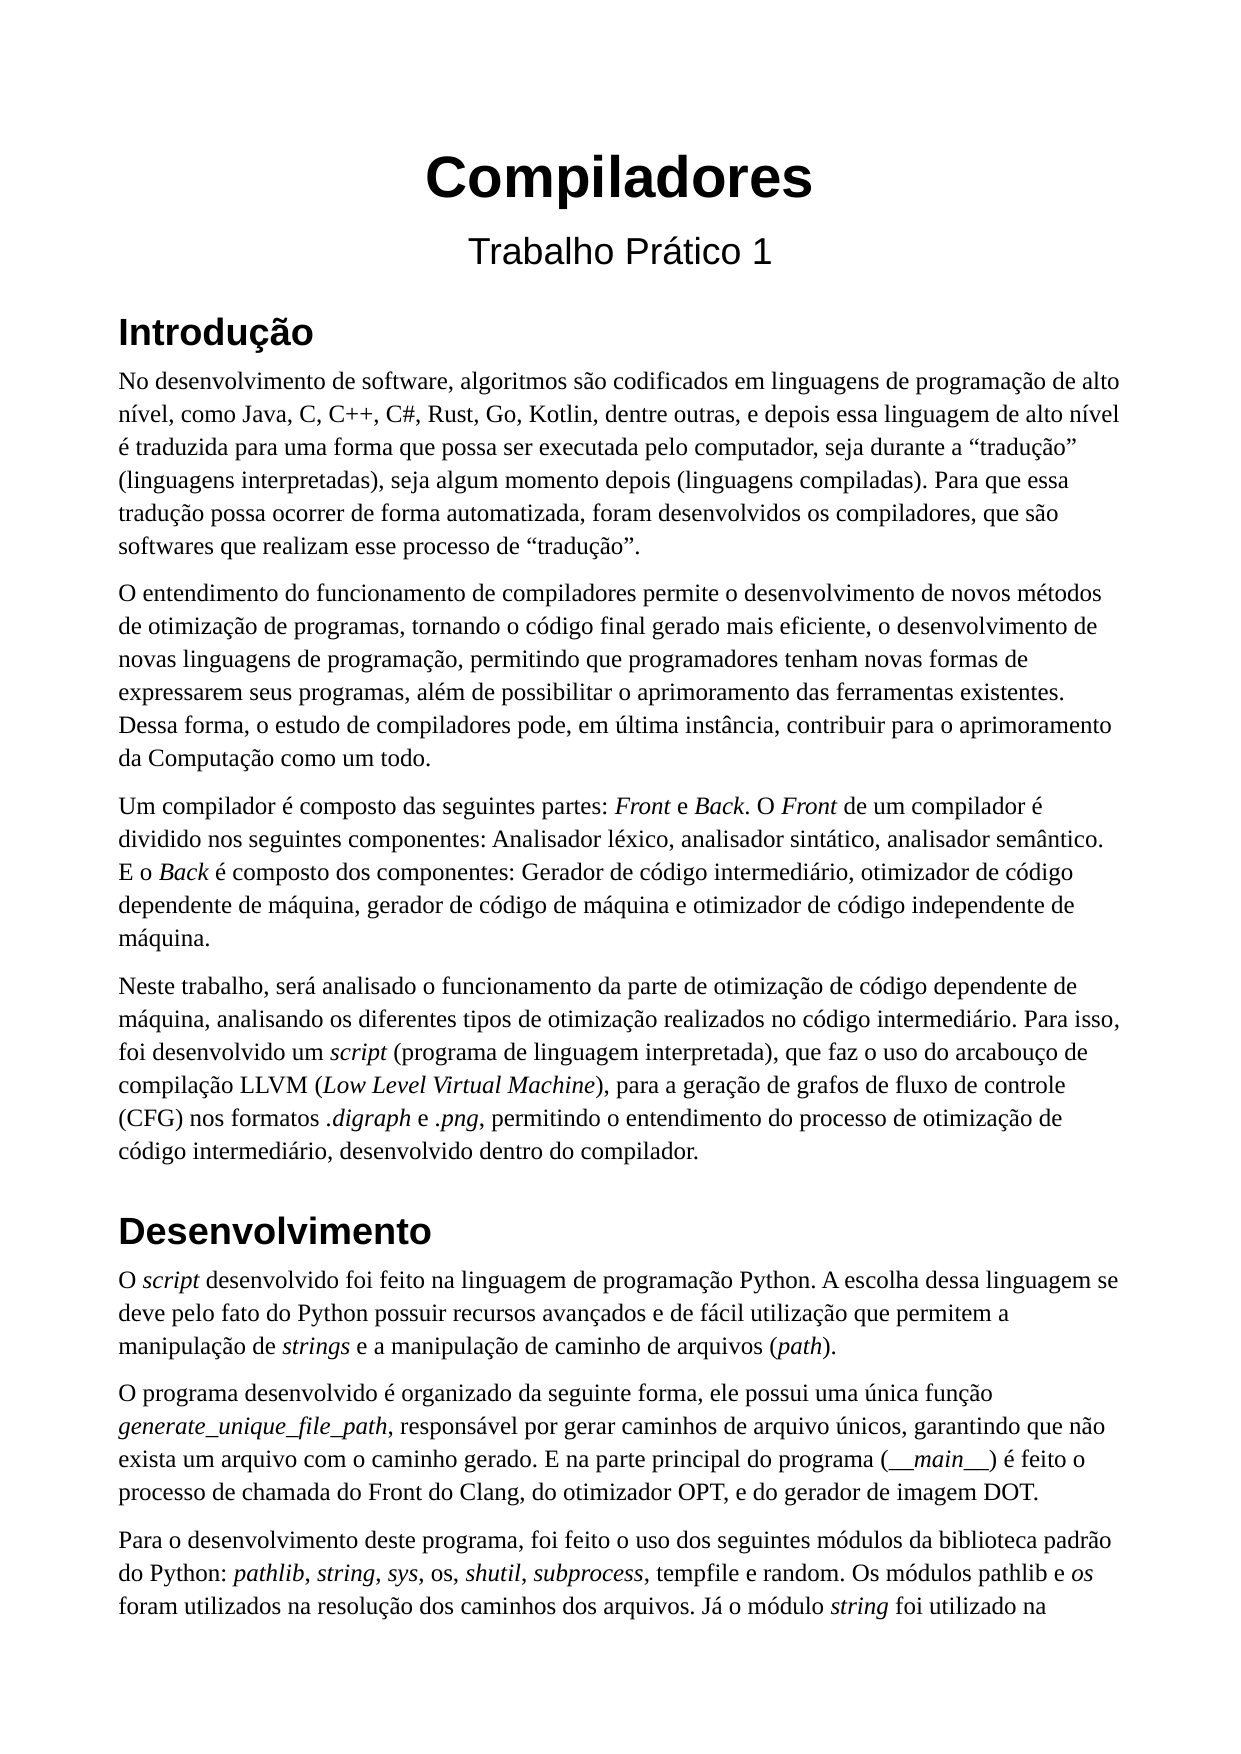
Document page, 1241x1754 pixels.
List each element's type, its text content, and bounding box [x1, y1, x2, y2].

text O programa desenvolvido é organizado da seguinte forma, ele possui uma única função generate_unique_file_path, responsável por gerar caminhos de arquivo únicos, garantindo que não exista um arquivo com o caminho gerado. E na parte principal do programa (__main__) é feito o processo de chamada do Front do Clang, do otimizador OPT, e do gerador de imagem DOT. [118, 1378, 1122, 1506]
text No desenvolvimento de software, algoritmos são codificados em linguagens de programação de alto nível, como Java, C, C++, C#, Rust, Go, Kotlin, dentre outras, e depois essa linguagem de alto nível é traduzida para uma forma que possa ser executada pelo computador, seja durante a “tradução” (linguagens interpretadas), seja algum momento depois (linguagens compiladas). Para que essa tradução possa ocorrer de forma automatizada, foram desenvolvidos os compiladores, que são softwares que realizam esse processo de “tradução”. [118, 366, 1122, 559]
text O script desenvolvido foi feito na linguagem de programação Python. A escolha dessa linguagem se deve pelo fato do Python possuir recursos avançados e de fácil utilização que permitem a manipulação de strings e a manipulação de caminho de arquivos (path). [118, 1265, 1122, 1359]
text Um compilador é composto das seguintes partes: Front e Back. O Front de um compilador é dividido nos seguintes componentes: Analisador léxico, analisador sintático, analisador semântico. E o Back é composto dos componentes: Gerador de código intermediário, otimizador de código dependente de máquina, gerador de código de máquina e otimizador de código independente de máquina. [118, 791, 1122, 952]
subtitle Desenvolvimento [118, 1208, 1122, 1252]
text O entendimento do funcionamento de compiladores permite o desenvolvimento de novos métodos de otimização de programas, tornando o código final gerado mais eficiente, o desenvolvimento de novas linguagens de programação, permitindo que programadores tenham novas formas de expressarem seus programas, além de possibilitar o aprimoramento das ferramentas existentes. Dessa forma, o estudo de compiladores pode, em última instância, contribuir para o aprimoramento da Computação como um todo. [118, 578, 1122, 772]
title Compiladores [118, 143, 1122, 210]
text Para o desenvolvimento deste programa, foi feito o uso dos seguintes módulos da biblioteca padrão do Python: pathlib, string, sys, os, shutil, subprocess, tempfile e random. Os módulos pathlib e os foram utilizados na resolução dos caminhos dos arquivos. Já o módulo string foi utilizado na [118, 1525, 1122, 1620]
subtitle Trabalho Prático 1 [118, 229, 1122, 272]
subtitle Introdução [118, 309, 1122, 353]
text Neste trabalho, será analisado o funcionamento da parte de otimização de código dependente de máquina, analisando os diferentes tipos de otimização realizados no código intermediário. Para isso, foi desenvolvido um script (programa de linguagem interpretada), que faz o uso do arcabouço de compilação LLVM (Low Level Virtual Machine), para a geração de grafos de fluxo de controle (CFG) nos formatos .digraph e .png, permitindo o entendimento do processo de otimização de código intermediário, desenvolvido dentro do compilador. [118, 971, 1122, 1165]
